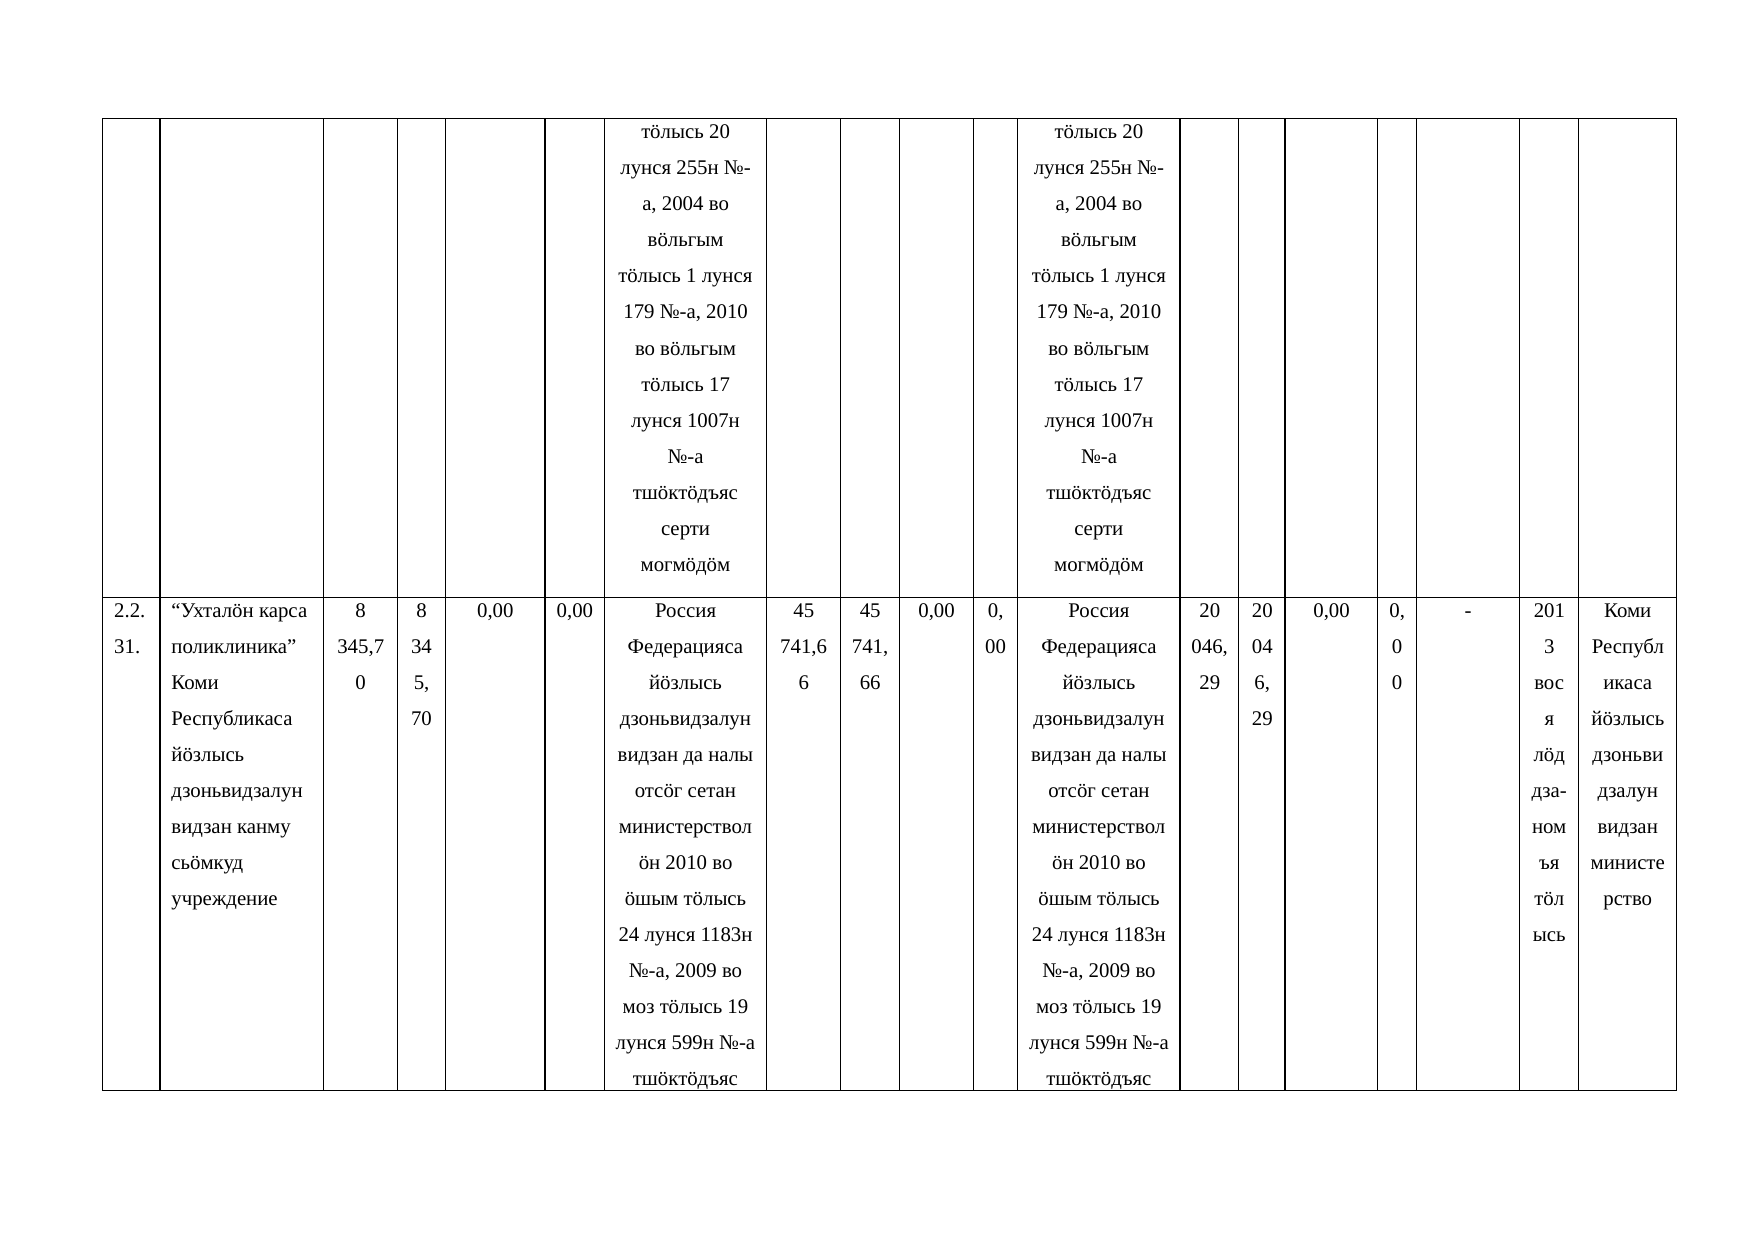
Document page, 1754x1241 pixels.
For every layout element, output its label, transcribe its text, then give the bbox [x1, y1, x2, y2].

table_cell [900, 119, 973, 597]
table_cell тӧлысь 20 лунся 255н №-а, 2004 во вӧльгым тӧлысь 1 лунся 179 №-а, 2010 во вӧльгым тӧлысь 17 лунся 1007н №-а тшӧктӧдъяс серти могмӧдӧм [605, 119, 766, 597]
table_cell 0,00 [974, 598, 1017, 1090]
table_cell 0,00 [546, 598, 604, 1090]
table_cell 20 046,29 [1239, 598, 1284, 1090]
table_cell [767, 119, 840, 597]
table_cell [1239, 119, 1284, 597]
table_cell тӧлысь 20 лунся 255н №-а, 2004 во вӧльгым тӧлысь 1 лунся 179 №-а, 2010 во вӧльгым тӧлысь 17 лунся 1007н №-а тшӧктӧдъяс серти могмӧдӧм [1018, 119, 1179, 597]
table_cell 8 345,70 [398, 598, 445, 1090]
table_cell [103, 119, 159, 597]
table_cell 0,00 [1286, 598, 1377, 1090]
table_cell [1181, 119, 1238, 597]
table_cell [1286, 119, 1377, 597]
table_cell “Ухталӧн карса поликлиника” Коми Республикаса йӧзлысь дзоньвидзалун видзан канму сьӧмкуд учреждение [161, 598, 323, 1090]
table_cell [841, 119, 899, 597]
table_cell [446, 119, 544, 597]
table_cell [161, 119, 323, 597]
table_cell 8 345,70 [324, 598, 397, 1090]
table_cell 45 741,66 [767, 598, 840, 1090]
table_cell 0,00 [900, 598, 973, 1090]
table_cell [546, 119, 604, 597]
table_cell [974, 119, 1017, 597]
table_cell 45 741,66 [841, 598, 899, 1090]
table_cell Коми Республикаса йӧзлысь дзоньвидзалун видзан министерство [1579, 598, 1676, 1090]
table_cell - [1417, 598, 1519, 1090]
table_cell Россия Федерацияса йӧзлысь дзоньвидзалун видзан да налы отсӧг сетан министерстволӧн 2010 во ӧшым тӧлысь 24 лунся 1183н №-а, 2009 во моз тӧлысь 19 лунся 599н №-а тшӧктӧдъяс [1018, 598, 1179, 1090]
table_cell 2.2.31. [103, 598, 159, 1090]
table_cell 20 046,29 [1181, 598, 1238, 1090]
table_cell 0,00 [1378, 598, 1416, 1090]
table_cell [1520, 119, 1578, 597]
table_cell 2013 вося лӧддза-номъя тӧлысь [1520, 598, 1578, 1090]
table_cell Россия Федерацияса йӧзлысь дзоньвидзалун видзан да налы отсӧг сетан министерстволӧн 2010 во ӧшым тӧлысь 24 лунся 1183н №-а, 2009 во моз тӧлысь 19 лунся 599н №-а тшӧктӧдъяс [605, 598, 766, 1090]
table_cell [1579, 119, 1676, 597]
table_cell [1378, 119, 1416, 597]
table_cell 0,00 [446, 598, 544, 1090]
table_cell [398, 119, 445, 597]
table_cell [324, 119, 397, 597]
table_cell - [1417, 119, 1519, 597]
